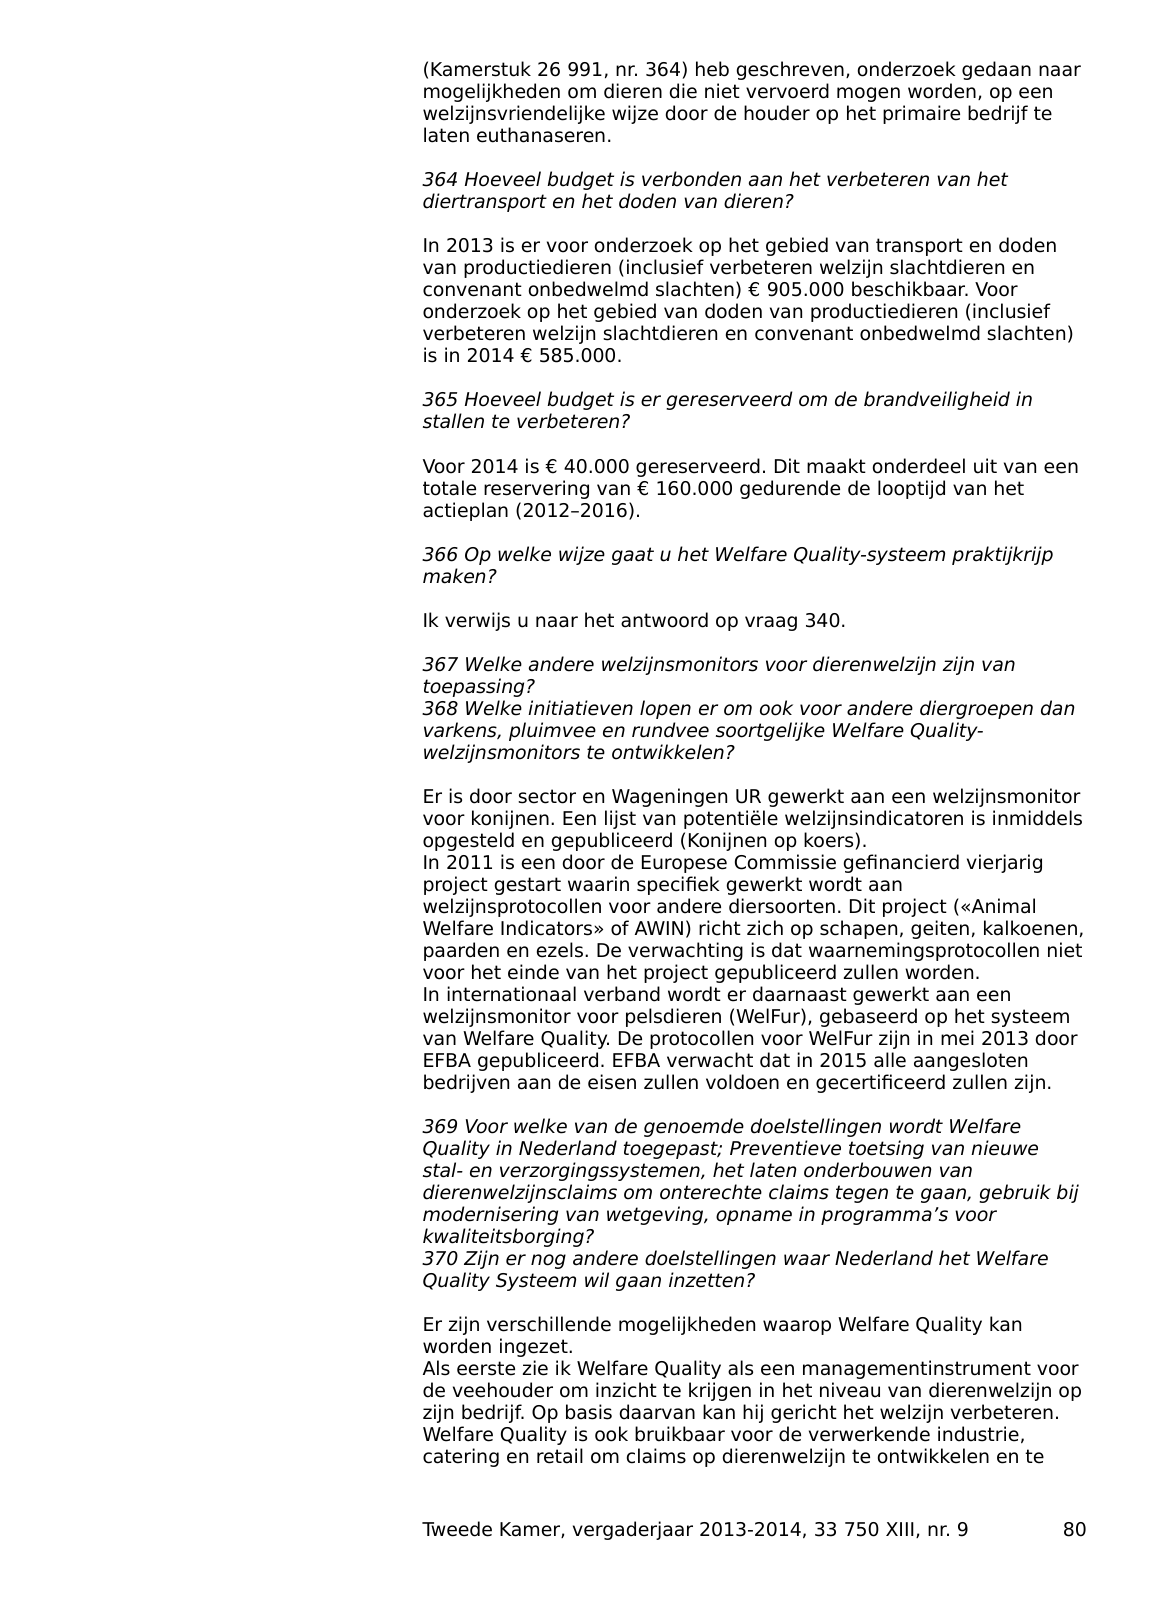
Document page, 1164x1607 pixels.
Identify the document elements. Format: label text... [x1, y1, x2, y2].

text Er zijn verschillende mogelijkheden waarop Welfare Quality kan worden ingezet. [422, 1314, 1087, 1358]
text In 2013 is er voor onderzoek op het gebied van transport en doden van productiedieren (inclusief verbeteren welzijn slachtdieren en convenant onbedwelmd slachten) € 905.000 beschikbaar. Voor onderzoek op het gebied van doden van productiedieren (inclusief verbeteren welzijn slachtdieren en convenant onbedwelmd slachten) is in 2014 € 585.000. [422, 235, 1087, 367]
text In 2011 is een door de Europese Commissie gefinancierd vierjarig project gestart waarin specifiek gewerkt wordt aan welzijnsprotocollen voor andere diersoorten. Dit project («Animal Welfare Indicators» of AWIN) richt zich op schapen, geiten, kalkoenen, paarden en ezels. De verwachting is dat waarnemingsprotocollen niet voor het einde van het project gepubliceerd zullen worden. [422, 852, 1087, 984]
text Voor 2014 is € 40.000 gereserveerd. Dit maakt onderdeel uit van een totale reservering van € 160.000 gedurende de looptijd van het actieplan (2012–2016). [422, 456, 1087, 521]
text 366 Op welke wijze gaat u het Welfare Quality-systeem praktijkrijp maken? [422, 544, 1087, 588]
text 369 Voor welke van de genoemde doelstellingen wordt Welfare Quality in Nederland toegepast; Preventieve toetsing van nieuwe stal- en verzorgingssystemen, het laten onderbouwen van dierenwelzijnsclaims om onterechte claims tegen te gaan, gebruik bij modernisering van wetgeving, opname in programma’s voor kwaliteitsborging? [422, 1116, 1087, 1248]
text 368 Welke initiatieven lopen er om ook voor andere diergroepen dan varkens, pluimvee en rundvee soortgelijke Welfare Quality-welzijnsmonitors te ontwikkelen? [422, 698, 1087, 764]
text (Kamerstuk 26 991, nr. 364) heb geschreven, onderzoek gedaan naar mogelijkheden om dieren die niet vervoerd mogen worden, op een welzijnsvriendelijke wijze door de houder op het primaire bedrijf te laten euthanaseren. [422, 59, 1087, 147]
text In internationaal verband wordt er daarnaast gewerkt aan een welzijnsmonitor voor pelsdieren (WelFur), gebaseerd op het systeem van Welfare Quality. De protocollen voor WelFur zijn in mei 2013 door EFBA gepubliceerd. EFBA verwacht dat in 2015 alle aangesloten bedrijven aan de eisen zullen voldoen en gecertificeerd zullen zijn. [422, 984, 1087, 1094]
text 367 Welke andere welzijnsmonitors voor dierenwelzijn zijn van toepassing? [422, 654, 1087, 698]
text Ik verwijs u naar het antwoord op vraag 340. [422, 610, 1087, 632]
text Als eerste zie ik Welfare Quality als een managementinstrument voor de veehouder om inzicht te krijgen in het niveau van dierenwelzijn op zijn bedrijf. Op basis daarvan kan hij gericht het welzijn verbeteren. Welfare Quality is ook bruikbaar voor de verwerkende industrie, catering en retail om claims op dierenwelzijn te ontwikkelen en te [422, 1358, 1087, 1468]
text Er is door sector en Wageningen UR gewerkt aan een welzijnsmonitor voor konijnen. Een lijst van potentiële welzijnsindicatoren is inmiddels opgesteld en gepubliceerd (Konijnen op koers). [422, 786, 1087, 852]
text 364 Hoeveel budget is verbonden aan het verbeteren van het diertransport en het doden van dieren? [422, 169, 1087, 213]
text 365 Hoeveel budget is er gereserveerd om de brandveiligheid in stallen te verbeteren? [422, 389, 1087, 433]
text 370 Zijn er nog andere doelstellingen waar Nederland het Welfare Quality Systeem wil gaan inzetten? [422, 1248, 1087, 1292]
